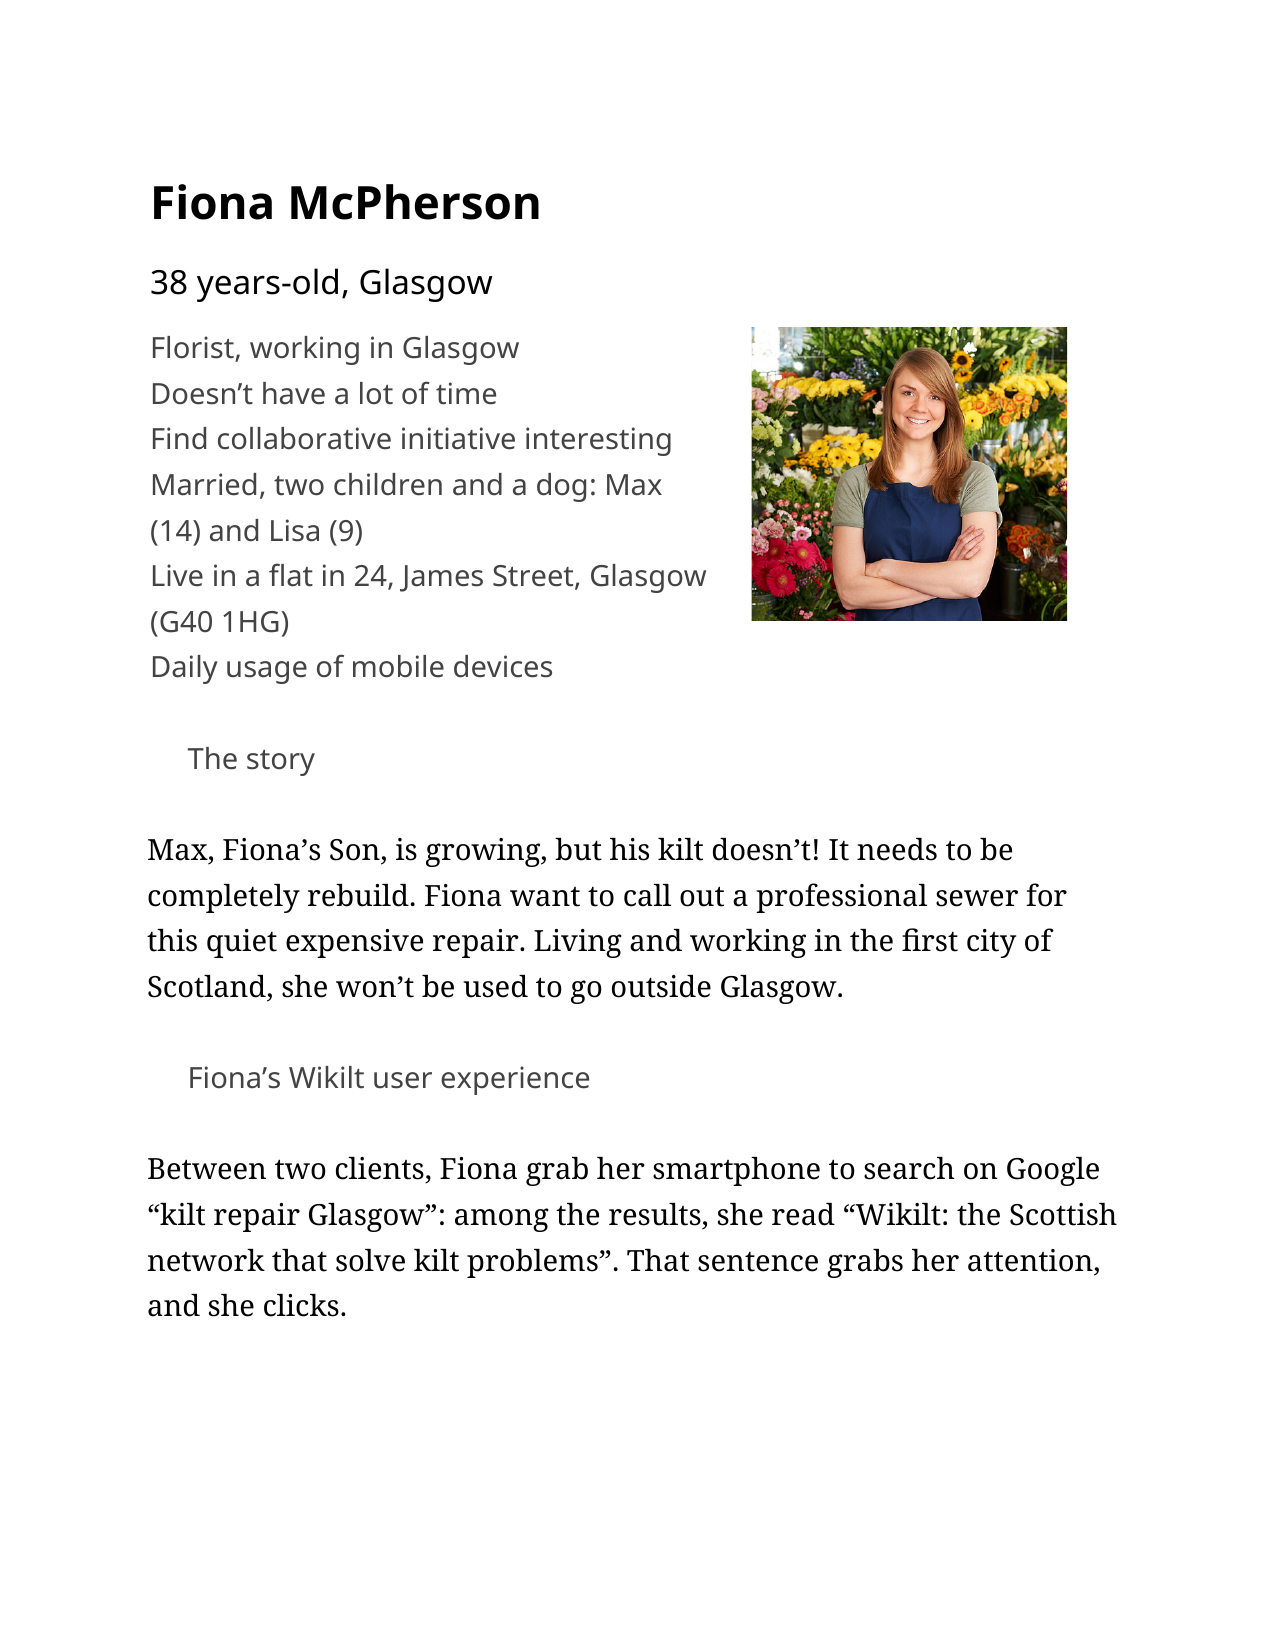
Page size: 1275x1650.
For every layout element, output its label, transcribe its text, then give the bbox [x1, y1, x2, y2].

subtitle 38 years-old, Glasgow [150, 259, 1125, 304]
text Between two clients, Fiona grab her smartphone to search on Google “kilt repair Glasgow”: among the results, she read “Wikilt: the Scottish network that solve kilt problems”. That sentence grabs her attention, and she clicks. [147, 1148, 1122, 1325]
subtitle Live in a flat in 24, James Street, Glasgow (G40 1HG) [150, 555, 1125, 641]
subtitle The story [187, 738, 1125, 778]
subtitle [1068, 418, 1125, 458]
subtitle Find collaborative initiative interesting [150, 418, 751, 458]
subtitle Doesn’t have a lot of time [150, 373, 751, 413]
picture [751, 327, 1068, 621]
subtitle Fiona McPherson [150, 171, 1125, 233]
text Max, Fiona’s Son, is growing, but his kilt doesn’t! It needs to be completely rebuild. Fiona want to call out a professional sewer for this quiet expensive repair. Living and working in the first city of Scotland, she won’t be used to go outside Glasgow. [147, 829, 1122, 1006]
subtitle Married, two children and a dog: Max (14) and Lisa (9) [150, 464, 751, 549]
subtitle [1068, 464, 1125, 549]
subtitle [1068, 373, 1125, 413]
subtitle Daily usage of mobile devices [150, 647, 1125, 686]
subtitle Florist, working in Glasgow [150, 327, 751, 367]
subtitle Fiona’s Wikilt user experience [187, 1057, 1125, 1097]
subtitle [1068, 327, 1125, 367]
